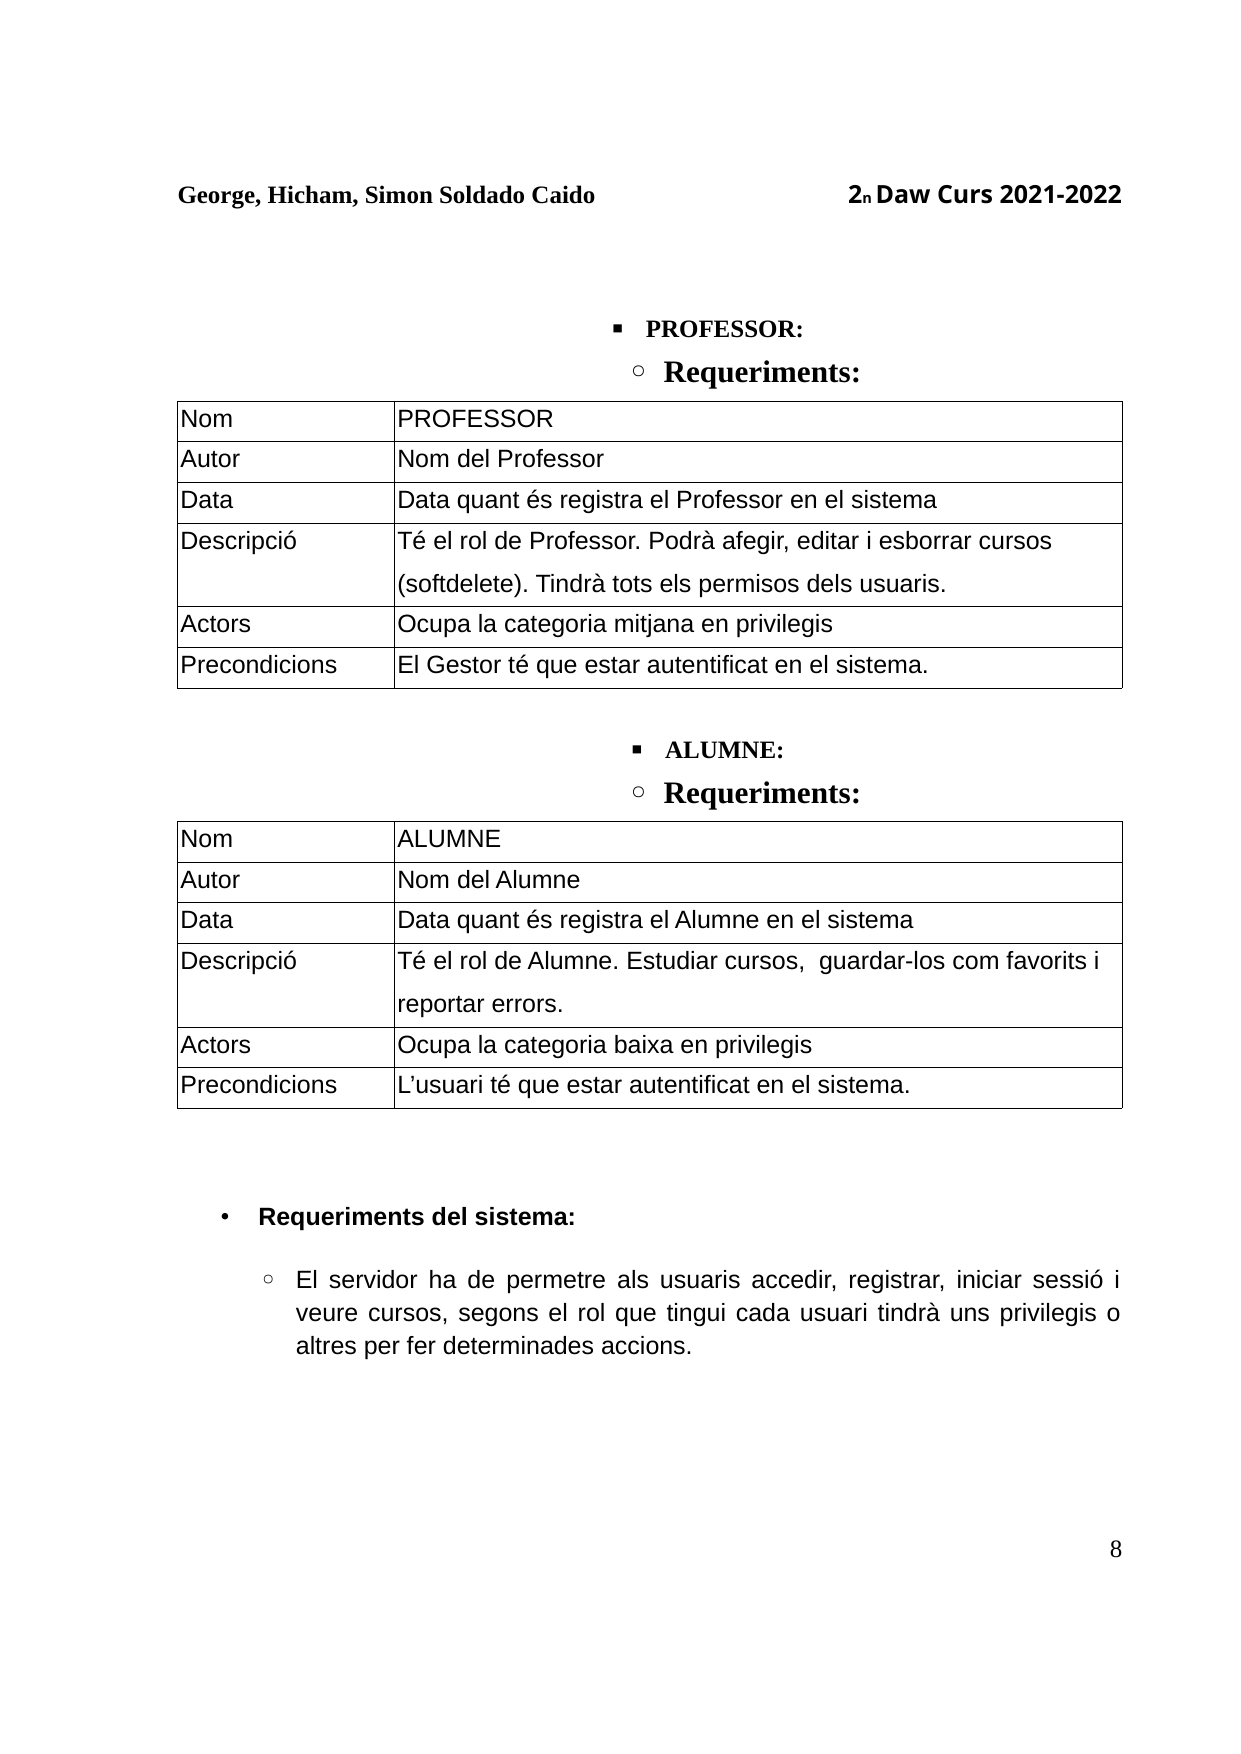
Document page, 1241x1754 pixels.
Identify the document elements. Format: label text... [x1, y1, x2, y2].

table_cell Descripció [178, 524, 394, 606]
table_cell Té el rol de Alumne. Estudiar cursos, guardar-los com favorits i reportar errors. [395, 944, 1122, 1027]
table_header Nom [178, 402, 394, 441]
table_cell L’usuari té que estar autentificat en el sistema. [395, 1068, 1122, 1108]
table_cell Ocupa la categoria mitjana en privilegis [395, 607, 1122, 647]
table_cell Data quant és registra el Professor en el sistema [395, 483, 1122, 523]
subtitle Requeriments: [365, 353, 1122, 389]
table_header PROFESSOR [395, 402, 1122, 441]
table_cell Data quant és registra el Alumne en el sistema [395, 903, 1122, 943]
table_cell El Gestor té que estar autentificat en el sistema. [395, 648, 1122, 688]
table_cell Descripció [178, 944, 394, 1027]
table_header Nom [178, 822, 394, 862]
subtitle Requeriments del sistema: [221, 1202, 1122, 1231]
table_cell Data [178, 903, 394, 943]
table_header ALUMNE [395, 822, 1122, 862]
table_cell Té el rol de Professor. Podrà afegir, editar i esborrar cursos (softdelete). Tindrà tots els permisos dels usuaris. [395, 524, 1122, 606]
table_cell Nom del Professor [395, 442, 1122, 482]
table_cell Precondicions [178, 648, 394, 688]
subtitle ALUMNE: [290, 735, 1122, 764]
table_cell Autor [178, 863, 394, 902]
table_cell Autor [178, 442, 394, 482]
subtitle El servidor ha de permetre als usuaris accedir, registrar, iniciar sessió i veure cursos, segons el rol que tingui cada usuari tindrà uns privilegis o altres per fer determinades accions. [258, 1265, 1122, 1360]
table_cell Data [178, 483, 394, 523]
table_cell Actors [178, 1028, 394, 1067]
table_cell Actors [178, 607, 394, 647]
table_cell Nom del Alumne [395, 863, 1122, 902]
subtitle PROFESSOR: [290, 314, 1122, 343]
table_cell Ocupa la categoria baixa en privilegis [395, 1028, 1122, 1067]
subtitle Requeriments: [365, 774, 1122, 810]
table_cell Precondicions [178, 1068, 394, 1108]
